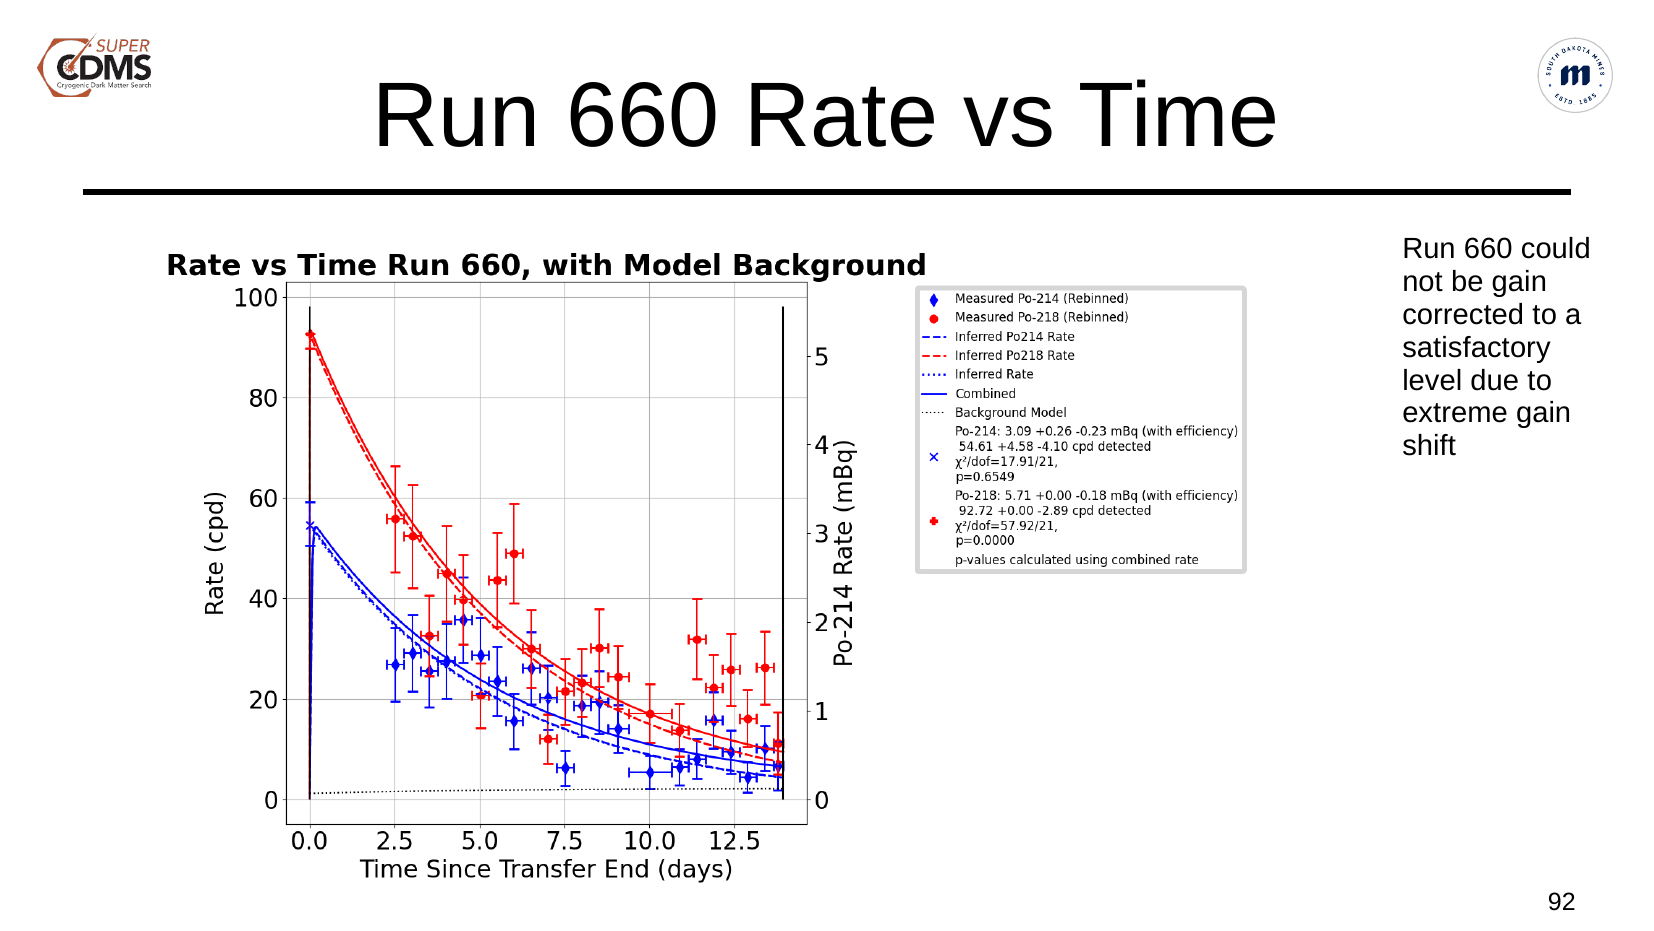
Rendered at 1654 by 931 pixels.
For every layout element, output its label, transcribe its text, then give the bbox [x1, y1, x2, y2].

text_box Run 660 could not be gain corrected to a satisfactory level due to extreme gain shift [1387, 225, 1613, 901]
title Run 660 Rate vs Time [82, 37, 1571, 193]
picture [1571, 37, 1613, 113]
picture [112, 197, 1501, 901]
picture [37, 32, 151, 97]
